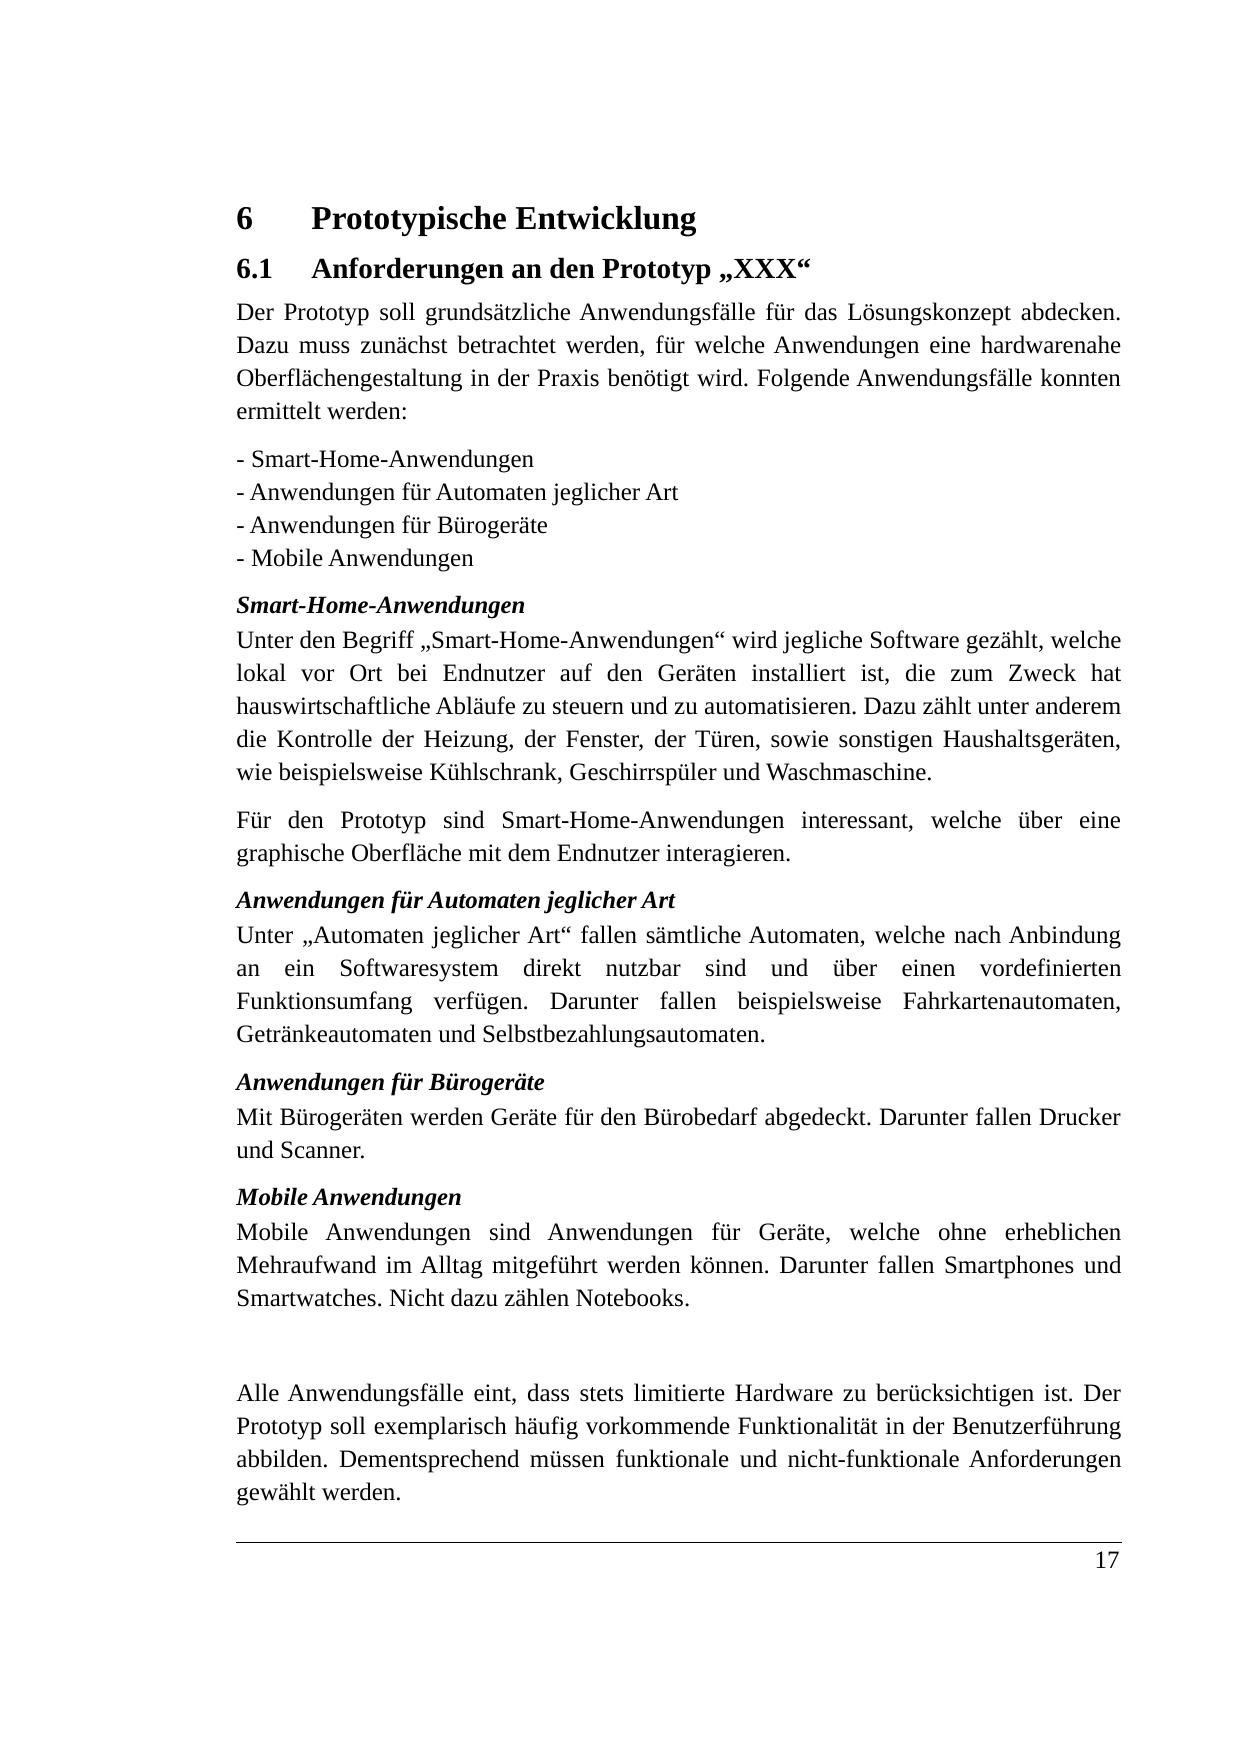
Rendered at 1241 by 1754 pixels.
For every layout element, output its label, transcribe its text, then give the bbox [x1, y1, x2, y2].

text Unter „Automaten jeglicher Art“ fallen sämtliche Automaten, welche nach Anbindung an ein Softwaresystem direkt nutzbar sind und über einen vordefinierten Funktionsumfang verfügen. Darunter fallen beispielsweise Fahrkartenautomaten, Getränkeautomaten und Selbstbezahlungsautomaten. [236, 920, 1122, 1048]
subtitle Anwendungen für Automaten jeglicher Art [236, 885, 1122, 914]
subtitle Prototypische Entwicklung [236, 198, 1122, 236]
subtitle Anforderungen an den Prototyp „XXX“ [236, 251, 1122, 284]
subtitle Smart-Home-Anwendungen [236, 590, 1122, 619]
text Für den Prototyp sind Smart-Home-Anwendungen interessant, welche über eine graphische Oberfläche mit dem Endnutzer interagieren. [236, 805, 1122, 867]
text - Smart-Home-Anwendungen - Anwendungen für Automaten jeglicher Art - Anwendungen für Bürogeräte - Mobile Anwendungen [236, 444, 1122, 571]
text Der Prototyp soll grundsätzliche Anwendungsfälle für das Lösungskonzept abdecken. Dazu muss zunächst betrachtet werden, für welche Anwendungen eine hardwarenahe Oberflächengestaltung in der Praxis benötigt wird. Folgende Anwendungsfälle konnten ermittelt werden: [236, 297, 1122, 425]
text Mobile Anwendungen sind Anwendungen für Geräte, welche ohne erheblichen Mehraufwand im Alltag mitgeführt werden können. Darunter fallen Smartphones und Smartwatches. Nicht dazu zählen Notebooks. [236, 1217, 1122, 1312]
subtitle Anwendungen für Bürogeräte [236, 1067, 1122, 1095]
text Unter den Begriff „Smart-Home-Anwendungen“ wird jegliche Software gezählt, welche lokal vor Ort bei Endnutzer auf den Geräten installiert ist, die zum Zweck hat hauswirtschaftliche Abläufe zu steuern und zu automatisieren. Dazu zählt unter anderem die Kontrolle der Heizung, der Fenster, der Türen, sowie sonstigen Haushaltsgeräten, wie beispielsweise Kühlschrank, Geschirrspüler und Waschmaschine. [236, 625, 1122, 786]
text Alle Anwendungsfälle eint, dass stets limitierte Hardware zu berücksichtigen ist. Der Prototyp soll exemplarisch häufig vorkommende Funktionalität in der Benutzerführung abbilden. Dementsprechend müssen funktionale und nicht-funktionale Anforderungen gewählt werden. [236, 1378, 1122, 1506]
text Mit Bürogeräten werden Geräte für den Bürobedarf abgedeckt. Darunter fallen Drucker und Scanner. [236, 1102, 1122, 1163]
subtitle Mobile Anwendungen [236, 1182, 1122, 1211]
